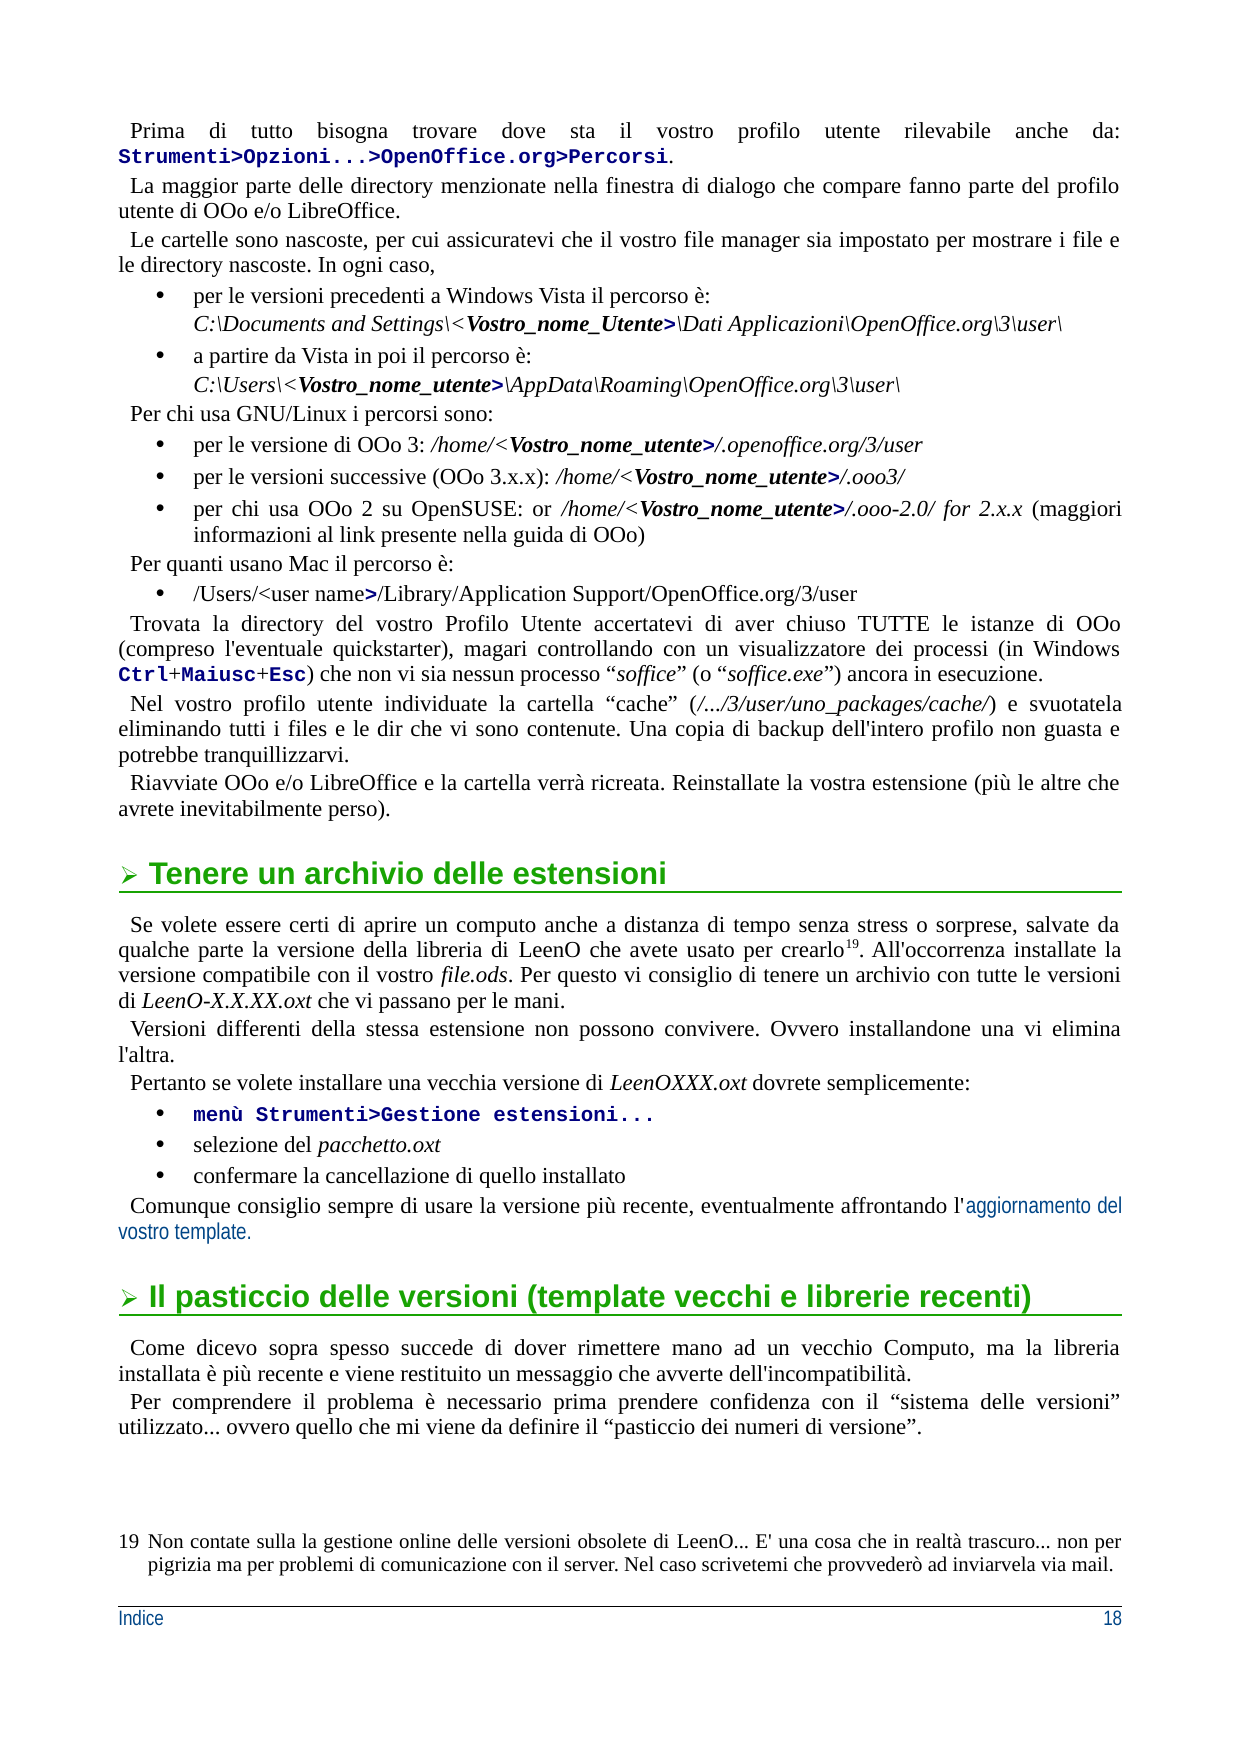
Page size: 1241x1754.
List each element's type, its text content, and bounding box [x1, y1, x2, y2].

text Se volete essere certi di aprire un computo anche a distanza di tempo senza stress o sorprese, salvate da qualche parte la versione della libreria di LeenO che avete usato per crearlo. All'occorrenza installate la versione compatibile con il vostro file.ods. Per questo vi consiglio di tenere un archivio con tutte le versioni di LeenO-X.X.XX.oxt che vi passano per le mani. [118, 912, 1122, 1013]
text Come dicevo sopra spesso succede di dover rimettere mano ad un vecchio Computo, ma la libreria installata è più recente e viene restituito un messaggio che avverte dell'incompatibilità. [118, 1335, 1122, 1386]
list a partire da Vista in poi il percorso è: [156, 341, 1122, 369]
subtitle Tenere un archivio delle estensioni [119, 856, 1122, 891]
text La maggior parte delle directory menzionate nella finestra di dialogo che compare fanno parte del profilo utente di OOo e/o LibreOffice. [118, 173, 1122, 224]
text Trovata la directory del vostro Profilo Utente accertatevi di aver chiuso TUTTE le istanze di OOo (compreso l'eventuale quickstarter), magari controllando con un visualizzatore dei processi (in Windows Ctrl+Maiusc+Esc) che non vi sia nessun processo “soffice” (o “soffice.exe”) ancora in esecuzione. [118, 611, 1122, 688]
list per le versioni precedenti a Windows Vista il percorso è: [156, 281, 1122, 308]
subtitle Il pasticcio delle versioni (template vecchi e librerie recenti) [119, 1279, 1122, 1314]
list C:\Users\<Vostro_nome_utente>\AppData\Roaming\OpenOffice.org\3\user\ [156, 372, 1122, 398]
list per le versione di OOo 3: /home/<Vostro_nome_utente>/.openoffice.org/3/user [156, 430, 1122, 459]
text Prima di tutto bisogna trovare dove sta il vostro profilo utente rilevabile anche da: Strumenti>Opzioni...>OpenOffice.org>Percorsi. [118, 118, 1122, 170]
text Per comprendere il problema è necessario prima prendere confidenza con il “sistema delle versioni” utilizzato... ovvero quello che mi viene da definire il “pasticcio dei numeri di versione”. [118, 1389, 1122, 1440]
text Pertanto se volete installare una vecchia versione di LeenOXXX.oxt dovrete semplicemente: [118, 1070, 1122, 1095]
text Riavviate OOo e/o LibreOffice e la cartella verrà ricreata. Reinstallate la vostra estensione (più le altre che avrete inevitabilmente perso). [118, 770, 1122, 821]
text Versioni differenti della stessa estensione non possono convivere. Ovvero installandone una vi elimina l'altra. [118, 1016, 1122, 1067]
list per le versioni successive (OOo 3.x.x): /home/<Vostro_nome_utente>/.ooo3/ [156, 462, 1122, 490]
text Nel vostro profilo utente individuate la cartella “cache” (/.../3/user/uno_packages/cache/) e svuotatela eliminando tutti i files e le dir che vi sono contenute. Una copia di backup dell'intero profilo non guasta e potrebbe tranquillizzarvi. [118, 691, 1122, 767]
list menù Strumenti>Gestione estensioni... [156, 1098, 1122, 1127]
text Per quanti usano Mac il percorso è: [118, 551, 1122, 576]
list /Users/<user name>/Library/Application Support/OpenOffice.org/3/user [156, 579, 1122, 608]
list confermare la cancellazione di quello installato [156, 1161, 1122, 1189]
list C:\Documents and Settings\<Vostro_nome_Utente>\Dati Applicazioni\OpenOffice.org\3\user\ [156, 311, 1122, 338]
list per chi usa OOo 2 su OpenSUSE: or /home/<Vostro_nome_utente>/.ooo-2.0/ for 2.x.x (maggiori informazioni al link presente nella guida di OOo) [156, 493, 1122, 548]
text Non contate sulla la gestione online delle versioni obsolete di LeenO... E' una cosa che in realtà trascuro... non per pigrizia ma per problemi di comunicazione con il server. Nel caso scrivetemi che provvederò ad inviarvela via mail. [118, 1530, 1122, 1576]
text Le cartelle sono nascoste, per cui assicuratevi che il vostro file manager sia impostato per mostrare i file e le directory nascoste. In ogni caso, [118, 227, 1122, 278]
list selezione del pacchetto.oxt [156, 1130, 1122, 1158]
text Per chi usa GNU/Linux i percorsi sono: [118, 401, 1122, 427]
text Comunque consiglio sempre di usare la versione più recente, eventualmente affrontando l'aggiornamento del vostro template. [118, 1192, 1122, 1244]
